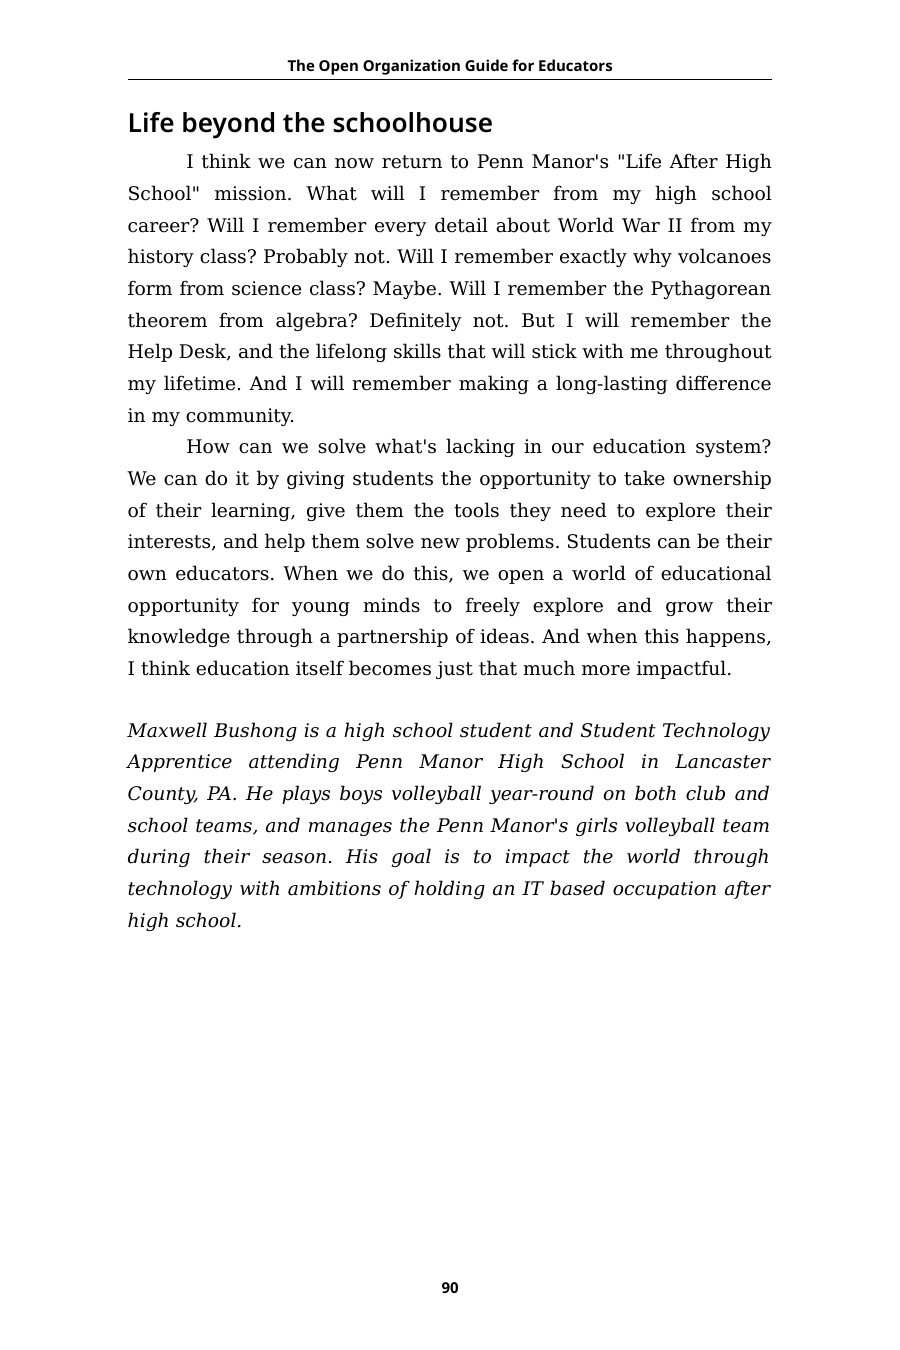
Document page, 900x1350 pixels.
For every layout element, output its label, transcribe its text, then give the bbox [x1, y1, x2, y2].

text Maxwell Bushong is a high school student and Student Technology Apprentice attending Penn Manor High School in Lancaster County, PA. He plays boys volleyball year-round on both club and school teams, and manages the Penn Manor's girls volleyball team during their season. His goal is to impact the world through technology with ambitions of holding an IT based occupation after high school. [127, 720, 772, 932]
text I think we can now return to Penn Manor's "Life After High School" mission. What will I remember from my high school career? Will I remember every detail about World War II from my history class? Probably not. Will I remember exactly why volcanoes form from science class? Maybe. Will I remember the Pythagorean theorem from algebra? Definitely not. But I will remember the Help Desk, and the lifelong skills that will stick with me throughout my lifetime. And I will remember making a long-lasting difference in my community. [127, 152, 772, 427]
subtitle Life beyond the schoolhouse [127, 109, 772, 139]
text How can we solve what's lacking in our education system? We can do it by giving students the opportunity to take ownership of their learning, give them the tools they need to explore their interests, and help them solve new problems. Students can be their own educators. When we do this, we open a world of educational opportunity for young minds to freely explore and grow their knowledge through a partnership of ideas. And when this happens, I think education itself becomes just that much more impactful. [127, 437, 772, 680]
